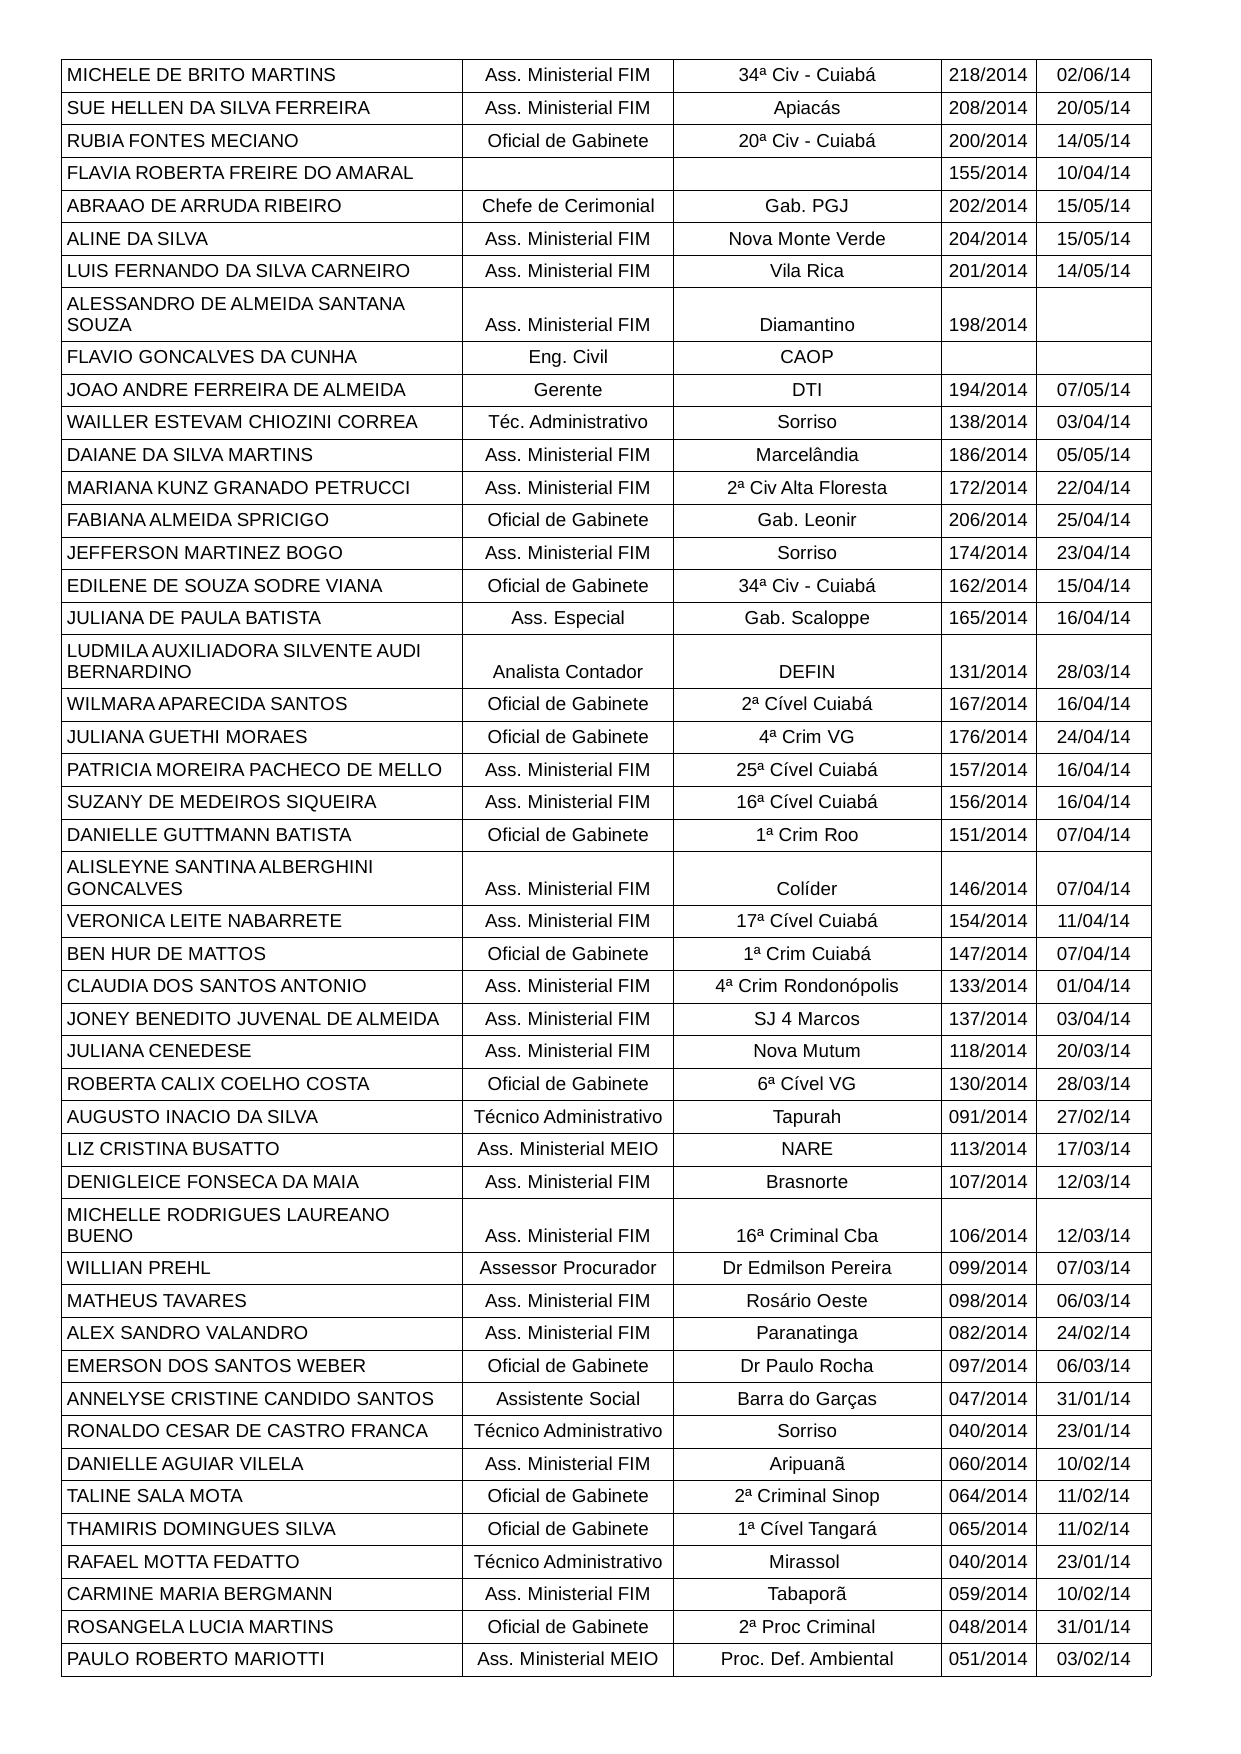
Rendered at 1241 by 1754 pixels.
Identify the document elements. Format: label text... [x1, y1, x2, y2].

table_cell 20/05/14 [1037, 93, 1151, 124]
table_cell 165/2014 [942, 603, 1036, 634]
table_cell Gerente [463, 375, 673, 406]
table_cell 31/01/14 [1037, 1611, 1151, 1643]
table_cell Oficial de Gabinete [463, 505, 673, 537]
table_cell 34ª Civ - Cuiabá [674, 570, 941, 602]
table_cell Técnico Administrativo [463, 1101, 673, 1133]
table_cell LIZ CRISTINA BUSATTO [62, 1134, 462, 1166]
table_cell 130/2014 [942, 1069, 1036, 1100]
table_cell EMERSON DOS SANTOS WEBER [62, 1351, 462, 1382]
table_cell Chefe de Cerimonial [463, 191, 673, 222]
table_cell DANIELLE AGUIAR VILELA [62, 1449, 462, 1480]
table_cell MATHEUS TAVARES [62, 1285, 462, 1317]
table_cell Barra do Garças [674, 1383, 941, 1415]
table_cell 047/2014 [942, 1383, 1036, 1415]
table_cell Oficial de Gabinete [463, 570, 673, 602]
table_cell SUE HELLEN DA SILVA FERREIRA [62, 93, 462, 124]
table_cell DEFIN [674, 635, 941, 688]
table_cell 201/2014 [942, 256, 1036, 287]
table_cell 147/2014 [942, 938, 1036, 970]
table_cell 28/03/14 [1037, 635, 1151, 688]
table_cell Aripuanã [674, 1449, 941, 1480]
table_cell 16ª Criminal Cba [674, 1199, 941, 1252]
table_cell ROSANGELA LUCIA MARTINS [62, 1611, 462, 1643]
table_cell Oficial de Gabinete [463, 125, 673, 157]
table_cell Ass. Ministerial FIM [463, 472, 673, 504]
table_cell EDILENE DE SOUZA SODRE VIANA [62, 570, 462, 602]
table_cell Ass. Ministerial FIM [463, 906, 673, 937]
table_cell ROBERTA CALIX COELHO COSTA [62, 1069, 462, 1100]
table_cell MICHELE DE BRITO MARTINS [62, 60, 462, 92]
table_cell 07/04/14 [1037, 820, 1151, 851]
table_cell ABRAAO DE ARRUDA RIBEIRO [62, 191, 462, 222]
table_cell RAFAEL MOTTA FEDATTO [62, 1546, 462, 1578]
table_cell 200/2014 [942, 125, 1036, 157]
table_cell Apiacás [674, 93, 941, 124]
table_cell 1ª Crim Cuiabá [674, 938, 941, 970]
table_cell 107/2014 [942, 1167, 1036, 1198]
table_cell Proc. Def. Ambiental [674, 1644, 941, 1676]
table_cell [463, 158, 673, 189]
table_cell FABIANA ALMEIDA SPRICIGO [62, 505, 462, 537]
table_cell DTI [674, 375, 941, 406]
table_cell Ass. Ministerial FIM [463, 1449, 673, 1480]
table_cell 11/02/14 [1037, 1514, 1151, 1545]
table_cell FLAVIO GONCALVES DA CUNHA [62, 342, 462, 373]
table_cell Ass. Ministerial FIM [463, 93, 673, 124]
table_cell Mirassol [674, 1546, 941, 1578]
table_cell Ass. Ministerial FIM [463, 1579, 673, 1610]
table_cell Oficial de Gabinete [463, 1514, 673, 1545]
table_cell Colíder [674, 852, 941, 905]
table_cell Ass. Ministerial FIM [463, 1167, 673, 1198]
table_cell Sorriso [674, 1416, 941, 1447]
table_cell 06/03/14 [1037, 1351, 1151, 1382]
table_cell 040/2014 [942, 1416, 1036, 1447]
table_cell Oficial de Gabinete [463, 1351, 673, 1382]
table_cell 154/2014 [942, 906, 1036, 937]
table_cell BEN HUR DE MATTOS [62, 938, 462, 970]
table_cell 07/04/14 [1037, 938, 1151, 970]
table_cell 28/03/14 [1037, 1069, 1151, 1100]
table_cell 098/2014 [942, 1285, 1036, 1317]
table_cell 03/04/14 [1037, 407, 1151, 439]
table_cell Técnico Administrativo [463, 1546, 673, 1578]
table_cell 27/02/14 [1037, 1101, 1151, 1133]
table_cell 16/04/14 [1037, 603, 1151, 634]
table_cell 137/2014 [942, 1004, 1036, 1035]
table_cell 2ª Proc Criminal [674, 1611, 941, 1643]
table_cell 099/2014 [942, 1253, 1036, 1284]
table_cell ANNELYSE CRISTINE CANDIDO SANTOS [62, 1383, 462, 1415]
table_cell 14/05/14 [1037, 256, 1151, 287]
table_cell 4ª Crim VG [674, 722, 941, 753]
table_cell ALEX SANDRO VALANDRO [62, 1318, 462, 1349]
table_cell 16/04/14 [1037, 754, 1151, 786]
table_cell 064/2014 [942, 1481, 1036, 1513]
table_cell Brasnorte [674, 1167, 941, 1198]
table_cell Tapurah [674, 1101, 941, 1133]
table_cell 059/2014 [942, 1579, 1036, 1610]
table_cell 20ª Civ - Cuiabá [674, 125, 941, 157]
table_cell 06/03/14 [1037, 1285, 1151, 1317]
table_cell PATRICIA MOREIRA PACHECO DE MELLO [62, 754, 462, 786]
table_cell 05/05/14 [1037, 440, 1151, 471]
table_cell 208/2014 [942, 93, 1036, 124]
table_cell Oficial de Gabinete [463, 689, 673, 721]
table_cell Ass. Ministerial FIM [463, 754, 673, 786]
table_cell 07/04/14 [1037, 852, 1151, 905]
table_cell JONEY BENEDITO JUVENAL DE ALMEIDA [62, 1004, 462, 1035]
table_cell JULIANA DE PAULA BATISTA [62, 603, 462, 634]
table_cell Ass. Ministerial FIM [463, 852, 673, 905]
table_cell Rosário Oeste [674, 1285, 941, 1317]
table_cell Ass. Ministerial MEIO [463, 1134, 673, 1166]
table_cell LUDMILA AUXILIADORA SILVENTE AUDI BERNARDINO [62, 635, 462, 688]
table_cell VERONICA LEITE NABARRETE [62, 906, 462, 937]
table_cell WILLIAN PREHL [62, 1253, 462, 1284]
table_cell 03/04/14 [1037, 1004, 1151, 1035]
table_cell DAIANE DA SILVA MARTINS [62, 440, 462, 471]
table_cell 14/05/14 [1037, 125, 1151, 157]
table_cell 25ª Cível Cuiabá [674, 754, 941, 786]
table_cell SUZANY DE MEDEIROS SIQUEIRA [62, 787, 462, 818]
table_cell Gab. PGJ [674, 191, 941, 222]
table_cell 065/2014 [942, 1514, 1036, 1545]
table_cell ALISLEYNE SANTINA ALBERGHINI GONCALVES [62, 852, 462, 905]
table_cell 151/2014 [942, 820, 1036, 851]
table_cell [674, 158, 941, 189]
table_cell 25/04/14 [1037, 505, 1151, 537]
table_cell 174/2014 [942, 538, 1036, 569]
table_cell 198/2014 [942, 288, 1036, 341]
table_cell Assistente Social [463, 1383, 673, 1415]
table_cell Vila Rica [674, 256, 941, 287]
table_cell Ass. Especial [463, 603, 673, 634]
table_cell 17ª Cível Cuiabá [674, 906, 941, 937]
table_cell 15/04/14 [1037, 570, 1151, 602]
table_cell 6ª Cível VG [674, 1069, 941, 1100]
table_cell Sorriso [674, 538, 941, 569]
table_cell 12/03/14 [1037, 1199, 1151, 1252]
table_cell LUIS FERNANDO DA SILVA CARNEIRO [62, 256, 462, 287]
table_cell 051/2014 [942, 1644, 1036, 1676]
table_cell 03/02/14 [1037, 1644, 1151, 1676]
table_cell 172/2014 [942, 472, 1036, 504]
table_cell 07/05/14 [1037, 375, 1151, 406]
table_cell 060/2014 [942, 1449, 1036, 1480]
table_cell THAMIRIS DOMINGUES SILVA [62, 1514, 462, 1545]
table_cell Técnico Administrativo [463, 1416, 673, 1447]
table_cell JULIANA GUETHI MORAES [62, 722, 462, 753]
table_cell 138/2014 [942, 407, 1036, 439]
table_cell 204/2014 [942, 223, 1036, 255]
table_cell Ass. Ministerial FIM [463, 288, 673, 341]
table_cell 23/01/14 [1037, 1546, 1151, 1578]
table_cell 16ª Cível Cuiabá [674, 787, 941, 818]
table_cell Tabaporã [674, 1579, 941, 1610]
table_cell Dr Edmilson Pereira [674, 1253, 941, 1284]
table_cell JOAO ANDRE FERREIRA DE ALMEIDA [62, 375, 462, 406]
table_cell Ass. Ministerial FIM [463, 1199, 673, 1252]
table_cell Sorriso [674, 407, 941, 439]
table_cell 2ª Civ Alta Floresta [674, 472, 941, 504]
table_cell 1ª Crim Roo [674, 820, 941, 851]
table_cell 24/04/14 [1037, 722, 1151, 753]
table_cell TALINE SALA MOTA [62, 1481, 462, 1513]
table_cell CARMINE MARIA BERGMANN [62, 1579, 462, 1610]
table_cell Oficial de Gabinete [463, 1481, 673, 1513]
table_cell 02/06/14 [1037, 60, 1151, 92]
table_cell 16/04/14 [1037, 787, 1151, 818]
table_cell ALINE DA SILVA [62, 223, 462, 255]
table_cell 31/01/14 [1037, 1383, 1151, 1415]
table_cell 01/04/14 [1037, 971, 1151, 1002]
table_cell Oficial de Gabinete [463, 722, 673, 753]
table_cell WAILLER ESTEVAM CHIOZINI CORREA [62, 407, 462, 439]
table_cell NARE [674, 1134, 941, 1166]
table_cell Ass. Ministerial FIM [463, 223, 673, 255]
table_cell RONALDO CESAR DE CASTRO FRANCA [62, 1416, 462, 1447]
table_cell 048/2014 [942, 1611, 1036, 1643]
table_cell 040/2014 [942, 1546, 1036, 1578]
table_cell [1037, 342, 1151, 373]
table_cell 1ª Cível Tangará [674, 1514, 941, 1545]
table_cell 23/01/14 [1037, 1416, 1151, 1447]
table_cell Ass. Ministerial FIM [463, 538, 673, 569]
table_cell 118/2014 [942, 1036, 1036, 1068]
table_cell 11/04/14 [1037, 906, 1151, 937]
table_cell Ass. Ministerial FIM [463, 440, 673, 471]
table_cell 157/2014 [942, 754, 1036, 786]
table_cell Diamantino [674, 288, 941, 341]
table_cell 194/2014 [942, 375, 1036, 406]
table_cell Ass. Ministerial FIM [463, 787, 673, 818]
table_cell WILMARA APARECIDA SANTOS [62, 689, 462, 721]
table_cell 106/2014 [942, 1199, 1036, 1252]
table_cell 11/02/14 [1037, 1481, 1151, 1513]
table_cell Ass. Ministerial FIM [463, 1318, 673, 1349]
table_cell 12/03/14 [1037, 1167, 1151, 1198]
table_cell 10/02/14 [1037, 1579, 1151, 1610]
table_cell 176/2014 [942, 722, 1036, 753]
table_cell Ass. Ministerial FIM [463, 1285, 673, 1317]
table_cell 15/05/14 [1037, 191, 1151, 222]
table_cell Oficial de Gabinete [463, 820, 673, 851]
table_cell 097/2014 [942, 1351, 1036, 1382]
table_cell 186/2014 [942, 440, 1036, 471]
table_cell 4ª Crim Rondonópolis [674, 971, 941, 1002]
table_cell Ass. Ministerial FIM [463, 256, 673, 287]
table_cell AUGUSTO INACIO DA SILVA [62, 1101, 462, 1133]
table_cell 34ª Civ - Cuiabá [674, 60, 941, 92]
table_cell 24/02/14 [1037, 1318, 1151, 1349]
table_cell 131/2014 [942, 635, 1036, 688]
table_cell Gab. Leonir [674, 505, 941, 537]
table_cell 15/05/14 [1037, 223, 1151, 255]
table_cell 20/03/14 [1037, 1036, 1151, 1068]
table_cell Ass. Ministerial FIM [463, 1036, 673, 1068]
table_cell 23/04/14 [1037, 538, 1151, 569]
table_cell 167/2014 [942, 689, 1036, 721]
table_cell SJ 4 Marcos [674, 1004, 941, 1035]
table_cell Ass. Ministerial FIM [463, 1004, 673, 1035]
table_cell Ass. Ministerial FIM [463, 60, 673, 92]
table_cell Paranatinga [674, 1318, 941, 1349]
table_cell ALESSANDRO DE ALMEIDA SANTANA SOUZA [62, 288, 462, 341]
table_cell FLAVIA ROBERTA FREIRE DO AMARAL [62, 158, 462, 189]
table_cell 16/04/14 [1037, 689, 1151, 721]
table_cell Ass. Ministerial FIM [463, 971, 673, 1002]
table_cell 10/04/14 [1037, 158, 1151, 189]
table_cell 07/03/14 [1037, 1253, 1151, 1284]
table_cell JEFFERSON MARTINEZ BOGO [62, 538, 462, 569]
table_cell Nova Monte Verde [674, 223, 941, 255]
table_cell Téc. Administrativo [463, 407, 673, 439]
table_cell 218/2014 [942, 60, 1036, 92]
table_cell 17/03/14 [1037, 1134, 1151, 1166]
table_cell Ass. Ministerial MEIO [463, 1644, 673, 1676]
table_cell JULIANA CENEDESE [62, 1036, 462, 1068]
table_cell Dr Paulo Rocha [674, 1351, 941, 1382]
table_cell Marcelândia [674, 440, 941, 471]
table_cell 206/2014 [942, 505, 1036, 537]
table_cell Eng. Civil [463, 342, 673, 373]
table_cell MARIANA KUNZ GRANADO PETRUCCI [62, 472, 462, 504]
table_cell PAULO ROBERTO MARIOTTI [62, 1644, 462, 1676]
table_cell 10/02/14 [1037, 1449, 1151, 1480]
table_cell 146/2014 [942, 852, 1036, 905]
table_cell Oficial de Gabinete [463, 938, 673, 970]
table_cell 22/04/14 [1037, 472, 1151, 504]
table_cell DENIGLEICE FONSECA DA MAIA [62, 1167, 462, 1198]
table_cell Oficial de Gabinete [463, 1069, 673, 1100]
table_cell 082/2014 [942, 1318, 1036, 1349]
table_cell 202/2014 [942, 191, 1036, 222]
table_cell Nova Mutum [674, 1036, 941, 1068]
table_cell 133/2014 [942, 971, 1036, 1002]
table_cell Gab. Scaloppe [674, 603, 941, 634]
table_cell CLAUDIA DOS SANTOS ANTONIO [62, 971, 462, 1002]
table_cell [1037, 288, 1151, 341]
table_cell CAOP [674, 342, 941, 373]
table_cell RUBIA FONTES MECIANO [62, 125, 462, 157]
table_cell 113/2014 [942, 1134, 1036, 1166]
table_cell 156/2014 [942, 787, 1036, 818]
table_cell 091/2014 [942, 1101, 1036, 1133]
table_cell MICHELLE RODRIGUES LAUREANO BUENO [62, 1199, 462, 1252]
table_cell DANIELLE GUTTMANN BATISTA [62, 820, 462, 851]
table_cell Oficial de Gabinete [463, 1611, 673, 1643]
table_cell 2ª Cível Cuiabá [674, 689, 941, 721]
table_cell Assessor Procurador [463, 1253, 673, 1284]
table_cell [942, 342, 1036, 373]
table_cell 2ª Criminal Sinop [674, 1481, 941, 1513]
table_cell 155/2014 [942, 158, 1036, 189]
table_cell Analista Contador [463, 635, 673, 688]
table_cell 162/2014 [942, 570, 1036, 602]
